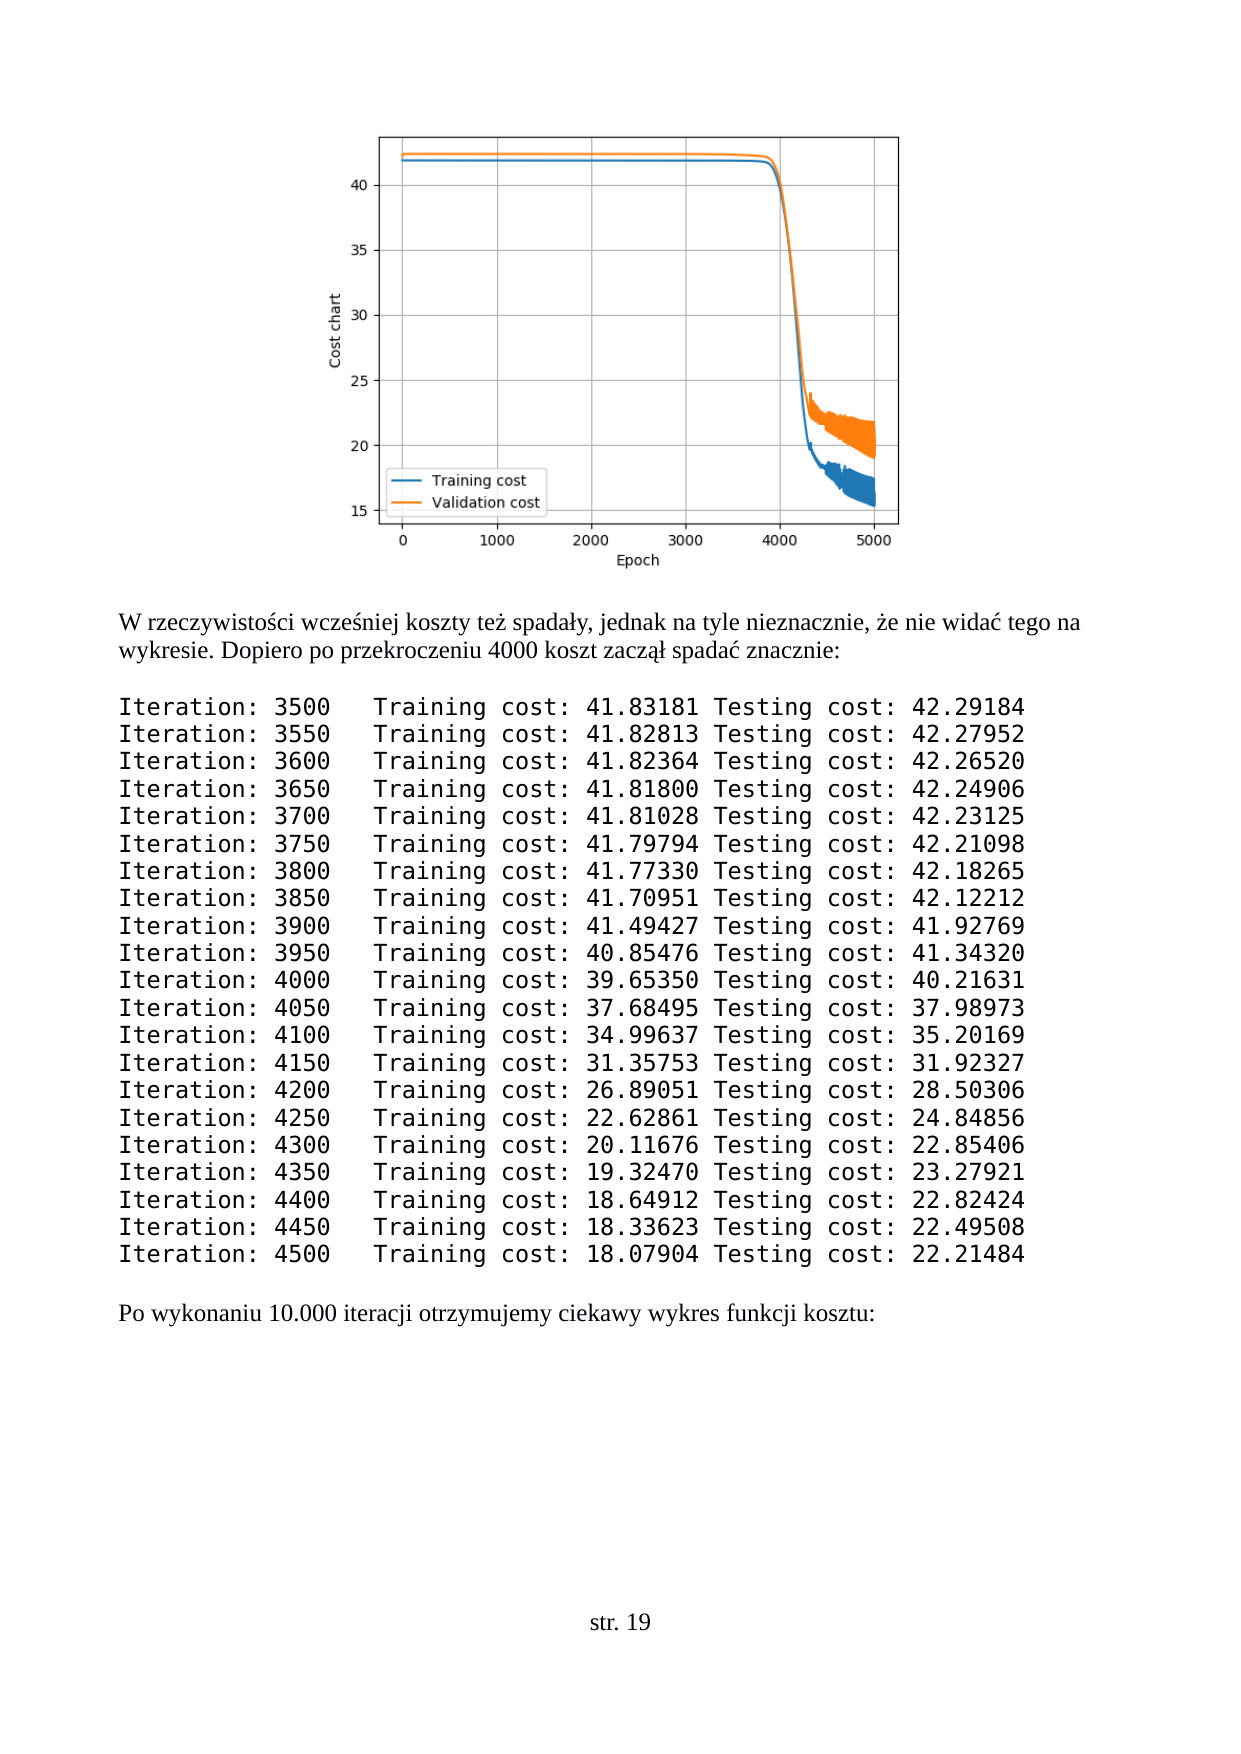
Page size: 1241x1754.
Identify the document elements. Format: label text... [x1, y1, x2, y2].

text Iteration: 4500 Training cost: 18.07904 Testing cost: 22.21484 [118, 1241, 1122, 1268]
text Iteration: 3800 Training cost: 41.77330 Testing cost: 42.18265 [118, 857, 1122, 885]
text Iteration: 3650 Training cost: 41.81800 Testing cost: 42.24906 [118, 775, 1122, 803]
picture [295, 77, 965, 579]
text Iteration: 3600 Training cost: 41.82364 Testing cost: 42.26520 [118, 748, 1122, 775]
text Iteration: 4250 Training cost: 22.62861 Testing cost: 24.84856 [118, 1104, 1122, 1131]
text Iteration: 3700 Training cost: 41.81028 Testing cost: 42.23125 [118, 803, 1122, 830]
text Iteration: 3550 Training cost: 41.82813 Testing cost: 42.27952 [118, 721, 1122, 748]
text Iteration: 4300 Training cost: 20.11676 Testing cost: 22.85406 [118, 1131, 1122, 1159]
text Iteration: 4400 Training cost: 18.64912 Testing cost: 22.82424 [118, 1186, 1122, 1214]
text W rzeczywistości wcześniej koszty też spadały, jednak na tyle nieznacznie, że nie widać tego na wykresie. Dopiero po przekroczeniu 4000 koszt zaczął spadać znacznie: [118, 607, 1122, 664]
text Iteration: 3750 Training cost: 41.79794 Testing cost: 42.21098 [118, 830, 1122, 857]
text Iteration: 3950 Training cost: 40.85476 Testing cost: 41.34320 [118, 940, 1122, 967]
text Iteration: 4000 Training cost: 39.65350 Testing cost: 40.21631 [118, 967, 1122, 994]
text Iteration: 4450 Training cost: 18.33623 Testing cost: 22.49508 [118, 1214, 1122, 1241]
text Iteration: 3500 Training cost: 41.83181 Testing cost: 42.29184 [118, 693, 1122, 721]
text Iteration: 4150 Training cost: 31.35753 Testing cost: 31.92327 [118, 1049, 1122, 1077]
text Iteration: 3900 Training cost: 41.49427 Testing cost: 41.92769 [118, 912, 1122, 940]
text Iteration: 3850 Training cost: 41.70951 Testing cost: 42.12212 [118, 885, 1122, 912]
text Po wykonaniu 10.000 iteracji otrzymujemy ciekawy wykres funkcji kosztu: [118, 1298, 1122, 1327]
text Iteration: 4050 Training cost: 37.68495 Testing cost: 37.98973 [118, 994, 1122, 1022]
text Iteration: 4350 Training cost: 19.32470 Testing cost: 23.27921 [118, 1159, 1122, 1186]
text Iteration: 4100 Training cost: 34.99637 Testing cost: 35.20169 [118, 1022, 1122, 1049]
text Iteration: 4200 Training cost: 26.89051 Testing cost: 28.50306 [118, 1077, 1122, 1104]
